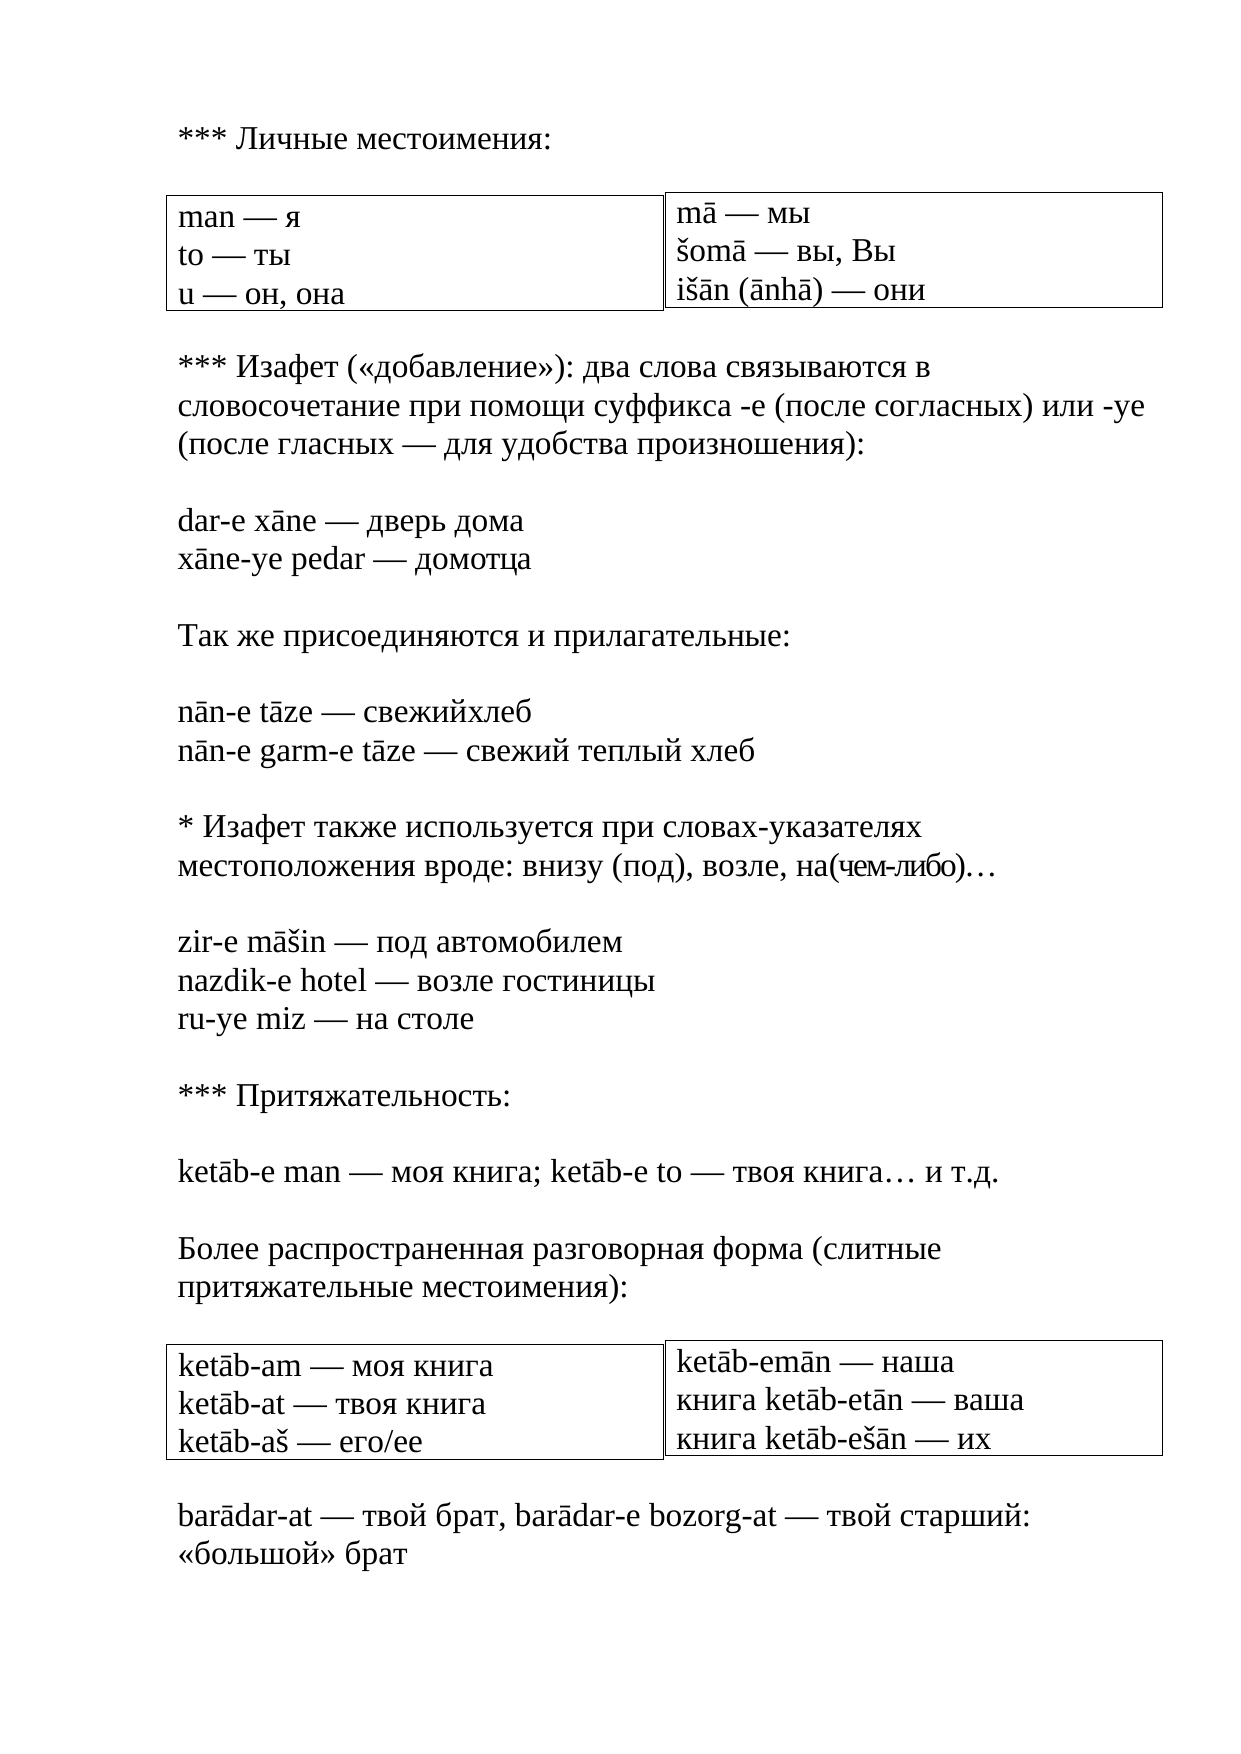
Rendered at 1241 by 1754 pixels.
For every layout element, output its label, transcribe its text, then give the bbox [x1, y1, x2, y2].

text ketāb-am — моя книга ketāb-at — твоя книга ketāb-aš — его/ее книга [178, 1345, 511, 1459]
text barādar-at — твой брат, barādar-e bozorg-at — твой старший: [177, 1495, 1201, 1533]
text Так же присоединяются и прилагательные: nān-e tāze — свежийхлеб [177, 577, 792, 729]
text to — ты [178, 235, 663, 273]
text dar-e xāne — дверь дома [177, 500, 1201, 538]
text ketāb-emān — наша книга ketāb-etān — ваша книга ketāb-ešān — их книга [676, 1341, 1043, 1455]
text «большой» брат [177, 1533, 1201, 1572]
text *** Изафет («добавление»): два слова связываются в словосочетание при помощи суффикса -e (после согласных) или -ye (после гласных — для удобства произношения): [177, 347, 1147, 462]
text ketāb-e man — моя книга; ketāb-e to — твоя книга… и т.д. [177, 1152, 1201, 1190]
text mā — мы [676, 193, 1162, 231]
text nān-e garm-e tāze — свежий теплый хлеб [177, 730, 1201, 768]
text zir-e māšin — под автомобилем nazdik-e hotel — возле гостиницы ru-ye miz — на столе [177, 922, 656, 1037]
text man — я [178, 196, 663, 235]
list Изафет также используется при словах-указателях местоположения вроде: внизу (под), возле, на(чем-либо)… [177, 807, 1025, 883]
text išān (ānhā) — они [676, 269, 1162, 307]
text *** Личные местоимения: [177, 118, 1201, 156]
text šomā — вы, Вы [676, 231, 1162, 269]
text u — он, она [178, 273, 663, 310]
text xāne-ye pedar — домотца [177, 538, 1201, 577]
text *** Притяжательность: [177, 1075, 1201, 1113]
text Более распространенная разговорная форма (слитные притяжательные местоимения): [177, 1228, 944, 1305]
